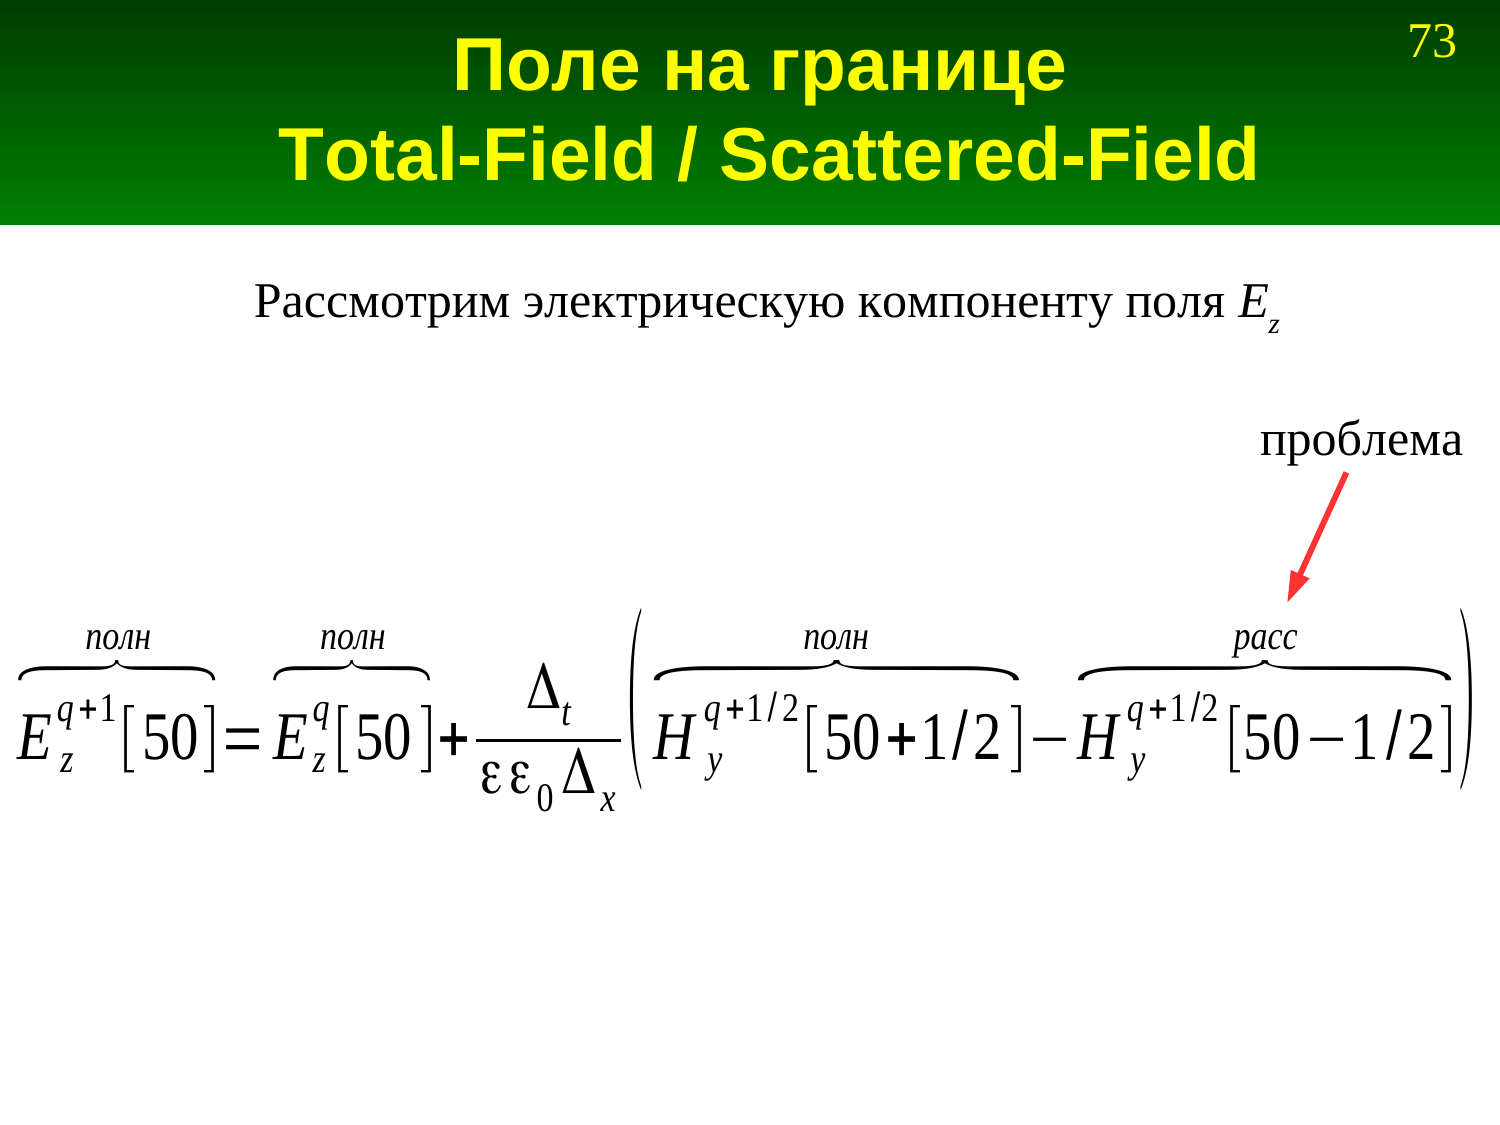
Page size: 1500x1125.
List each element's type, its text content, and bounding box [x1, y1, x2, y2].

text_box Рассмотрим электрическую компоненту поля Ez [239, 259, 1295, 347]
title Поле на границе Total-Field / Scattered-Field [100, 7, 1441, 204]
chart [0, 602, 1491, 818]
text_box проблема [1245, 397, 1479, 473]
